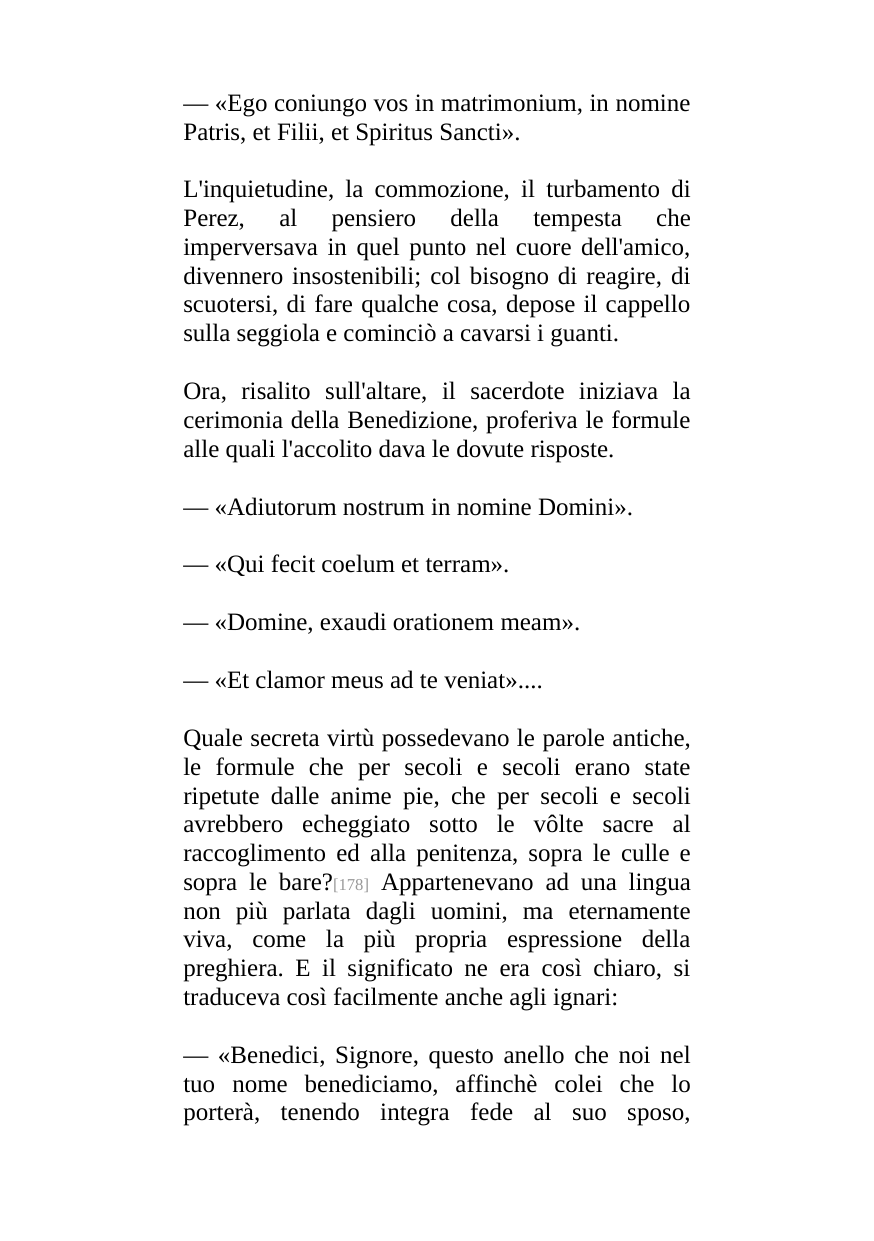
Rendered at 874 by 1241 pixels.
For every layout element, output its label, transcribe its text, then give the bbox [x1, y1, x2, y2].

text — «Qui fecit coelum et terram». [183, 549, 691, 578]
text — «Adiutorum nostrum in nomine Domini». [183, 492, 691, 520]
text Ora, risalito sull'altare, il sacerdote iniziava la cerimonia della Benedizione, proferiva le formule alle quali l'accolito dava le dovute risposte. [183, 376, 691, 462]
text — «Domine, exaudi orationem meam». [183, 607, 691, 636]
text — «Ego coniungo vos in matrimonium, in nomine Patris, et Filii, et Spiritus Sancti». [183, 88, 691, 145]
text — «Benedici, Signore, questo anello che noi nel tuo nome benediciamo, affinchè colei che lo porterà, tenendo integra fede al suo sposo, [183, 1040, 691, 1126]
text L'inquietudine, la commozione, il turbamento di Perez, al pensiero della tempesta che imperversava in quel punto nel cuore dell'amico, divennero insostenibili; col bisogno di reagire, di scuotersi, di fare qualche cosa, depose il cappello sulla seggiola e cominciò a cavarsi i guanti. [183, 174, 691, 347]
text Quale secreta virtù possedevano le parole antiche, le formule che per secoli e secoli erano state ripetute dalle anime pie, che per secoli e secoli avrebbero echeggiato sotto le vôlte sacre al raccoglimento ed alla penitenza, sopra le culle e sopra le bare?[178] Appartenevano ad una lingua non più parlata dagli uomini, ma eternamente viva, come la più propria espressione della preghiera. E il significato ne era così chiaro, si traduceva così facilmente anche agli ignari: [183, 723, 691, 1011]
text — «Et clamor meus ad te veniat».... [183, 665, 691, 694]
